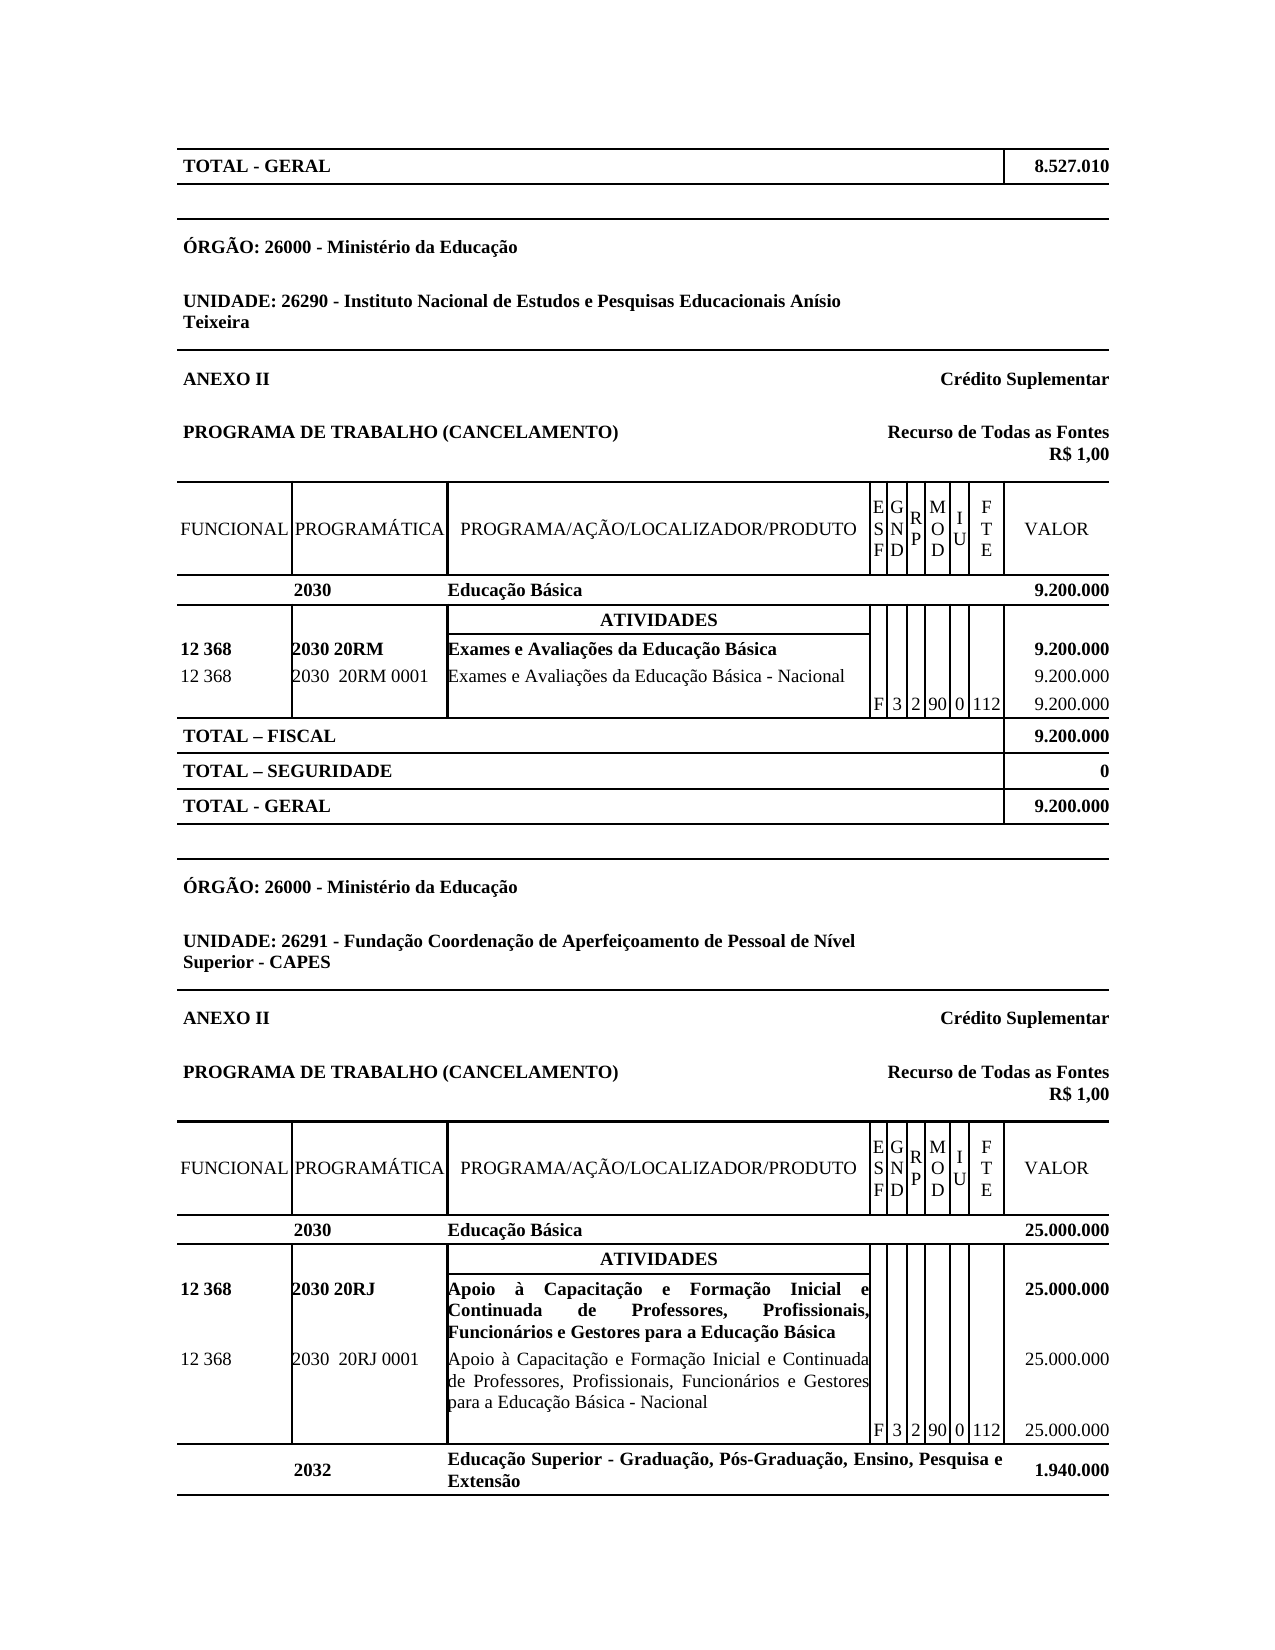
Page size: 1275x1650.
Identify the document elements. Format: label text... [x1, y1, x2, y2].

table_cell 8.527.010 [1005, 150, 1109, 183]
table_cell TOTAL - GERAL [177, 150, 1003, 183]
table_cell M O D [926, 1123, 949, 1214]
table_cell Apoio à Capacitação e Formação Inicial e Continuada de Professores, Profissionais, Funcionários e Gestores para a Educação Básica - Nacional [449, 1345, 869, 1416]
table_cell PROGRAMÁTICA [293, 1123, 446, 1214]
table_cell Atividades [449, 606, 869, 633]
table_cell 9.200.000 [1005, 633, 1109, 662]
table_cell [870, 274, 1109, 349]
table_cell [951, 633, 968, 662]
table_cell ANEXO II [177, 351, 870, 405]
table_cell Apoio à Capacitação e Formação Inicial e Continuada de Professores, Profissionais, Funcionários e Gestores para a Educação Básica [449, 1275, 869, 1345]
table_cell 9.200.000 [1004, 576, 1109, 603]
table_cell F [871, 690, 886, 717]
table_cell ANEXO II [177, 991, 870, 1045]
table_cell TOTAL - GERAL [177, 790, 1003, 822]
table_cell 9.200.000 [1005, 690, 1109, 717]
table_cell Crédito Suplementar [870, 991, 1109, 1045]
table_cell [871, 1245, 886, 1273]
table_cell [1005, 1245, 1109, 1273]
table_cell [1005, 606, 1109, 633]
table_cell [177, 185, 1003, 218]
table_cell R P [908, 483, 924, 574]
table_cell [888, 633, 906, 662]
table_cell [926, 606, 949, 633]
table_cell UNIDADE: 26291 - Fundação Coordenação de Aperfeiçoamento de Pessoal de Nível Superior - CAPES [177, 914, 870, 989]
table_cell 112 [970, 690, 1003, 717]
table_cell F T E [970, 483, 1003, 574]
table_cell Educação Básica [448, 576, 1003, 603]
table_cell 2030 [177, 1216, 447, 1243]
table_cell [970, 1273, 1003, 1345]
table_cell [293, 1245, 446, 1273]
table_cell E S F [871, 483, 886, 574]
table_cell [908, 633, 924, 662]
table_cell [871, 606, 886, 633]
table_cell 12 368 [177, 1273, 291, 1345]
table_cell I U [951, 1123, 968, 1214]
table_cell [970, 663, 1003, 690]
table_cell [908, 1245, 924, 1273]
table_cell F [871, 1416, 886, 1443]
table_cell [951, 1345, 968, 1416]
table_cell [951, 1245, 968, 1273]
table_cell 25.000.000 [1005, 1273, 1109, 1345]
table_cell [888, 663, 906, 690]
table_cell 12 368 [177, 663, 291, 690]
table_cell G N D [888, 483, 906, 574]
table_cell TOTAL – FISCAL [177, 719, 1003, 752]
table_cell R P [908, 1123, 924, 1214]
table_cell [293, 690, 446, 717]
table_cell VALOR [1005, 1123, 1109, 1214]
table_cell Educação Básica [448, 1216, 1003, 1243]
table_cell 25.000.000 [1005, 1416, 1109, 1443]
table_cell PROGRAMA/AÇÃO/LOCALIZADOR/PRODUTO [449, 1123, 869, 1214]
table_cell [177, 825, 1003, 858]
table_cell Exames e Avaliações da Educação Básica [449, 635, 869, 662]
table_cell ÓRGÃO: 26000 - Ministério da Educação [177, 860, 1109, 913]
table_cell 0 [951, 1416, 968, 1443]
table_cell 1.940.000 [1004, 1445, 1109, 1494]
table_cell 9.200.000 [1005, 790, 1109, 822]
table_cell 2 [908, 1416, 924, 1443]
table_cell 3 [888, 1416, 906, 1443]
table_cell 3 [888, 690, 906, 717]
table_cell [177, 1416, 291, 1443]
table_cell Educação Superior - Graduação, Pós-Graduação, Ensino, Pesquisa e Extensão [448, 1445, 1003, 1494]
table_cell VALOR [1005, 483, 1109, 574]
table_cell [970, 633, 1003, 662]
table_cell 9.200.000 [1005, 719, 1109, 752]
table_cell [870, 914, 1109, 989]
table_cell Crédito Suplementar [870, 351, 1109, 405]
table_cell [888, 1245, 906, 1273]
table_cell 0 [951, 690, 968, 717]
table_cell TOTAL – SEGURIDADE [177, 754, 1003, 787]
table_cell 0 [1005, 754, 1109, 787]
table_cell 12 368 [177, 1345, 291, 1416]
table_cell [871, 1273, 886, 1345]
table_cell [888, 606, 906, 633]
table_cell [908, 1345, 924, 1416]
table_cell Recurso de Todas as Fontes R$ 1,00 [870, 1045, 1109, 1120]
table_cell E S F [871, 1123, 886, 1214]
table_cell [908, 663, 924, 690]
table_cell [951, 606, 968, 633]
table_cell PROGRAMÁTICA [293, 483, 446, 574]
table_cell PROGRAMA DE TRABALHO (CANCELAMENTO) [177, 1045, 870, 1120]
table_cell [951, 1273, 968, 1345]
table_cell PROGRAMA/AÇÃO/LOCALIZADOR/PRODUTO [449, 483, 869, 574]
table_cell UNIDADE: 26290 - Instituto Nacional de Estudos e Pesquisas Educacionais Anísio Teixeira [177, 274, 870, 349]
table_cell [449, 1416, 869, 1443]
table_cell [1004, 185, 1109, 218]
table_cell [177, 606, 291, 633]
table_cell [871, 1345, 886, 1416]
table_cell 2 [908, 690, 924, 717]
table_cell [888, 1273, 906, 1345]
table_cell [293, 606, 446, 633]
table_cell FUNCIONAL [177, 1123, 291, 1214]
table_cell FUNCIONAL [177, 483, 291, 574]
table_cell Recurso de Todas as Fontes R$ 1,00 [870, 405, 1109, 481]
table_cell G N D [888, 1123, 906, 1214]
table_cell [951, 663, 968, 690]
table_cell 25.000.000 [1005, 1345, 1109, 1416]
table_cell 90 [926, 690, 949, 717]
table_cell [908, 606, 924, 633]
table_cell [888, 1345, 906, 1416]
table_cell Exames e Avaliações da Educação Básica - Nacional [449, 663, 869, 690]
table_cell [1004, 825, 1109, 858]
table_cell [449, 690, 869, 717]
table_cell [926, 633, 949, 662]
table_cell [908, 1273, 924, 1345]
table_cell [926, 663, 949, 690]
table_cell [177, 690, 291, 717]
table_cell [926, 1245, 949, 1273]
table_cell 2030 [177, 576, 447, 603]
table_cell 2030 20RJ 0001 [293, 1345, 446, 1416]
table_cell 2030 20RJ [293, 1273, 446, 1345]
table_cell 25.000.000 [1004, 1216, 1109, 1243]
table_cell M O D [926, 483, 949, 574]
table_cell I U [951, 483, 968, 574]
table_cell [970, 1345, 1003, 1416]
table_cell 2030 20RM [293, 633, 446, 662]
table_cell 2032 [177, 1445, 447, 1494]
table_cell 9.200.000 [1005, 663, 1109, 690]
table_cell 12 368 [177, 633, 291, 662]
table_cell 2030 20RM 0001 [293, 663, 446, 690]
table_cell [293, 1416, 446, 1443]
table_cell PROGRAMA DE TRABALHO (CANCELAMENTO) [177, 405, 870, 481]
table_cell F T E [970, 1123, 1003, 1214]
table_cell 112 [970, 1416, 1003, 1443]
table_cell [926, 1273, 949, 1345]
table_cell 90 [926, 1416, 949, 1443]
table_cell [970, 1245, 1003, 1273]
table_cell [970, 606, 1003, 633]
table_cell [177, 1245, 291, 1273]
table_cell [871, 633, 886, 662]
table_cell Atividades [449, 1245, 869, 1273]
table_cell [871, 663, 886, 690]
table_cell ÓRGÃO: 26000 - Ministério da Educação [177, 220, 1109, 274]
table_cell [926, 1345, 949, 1416]
